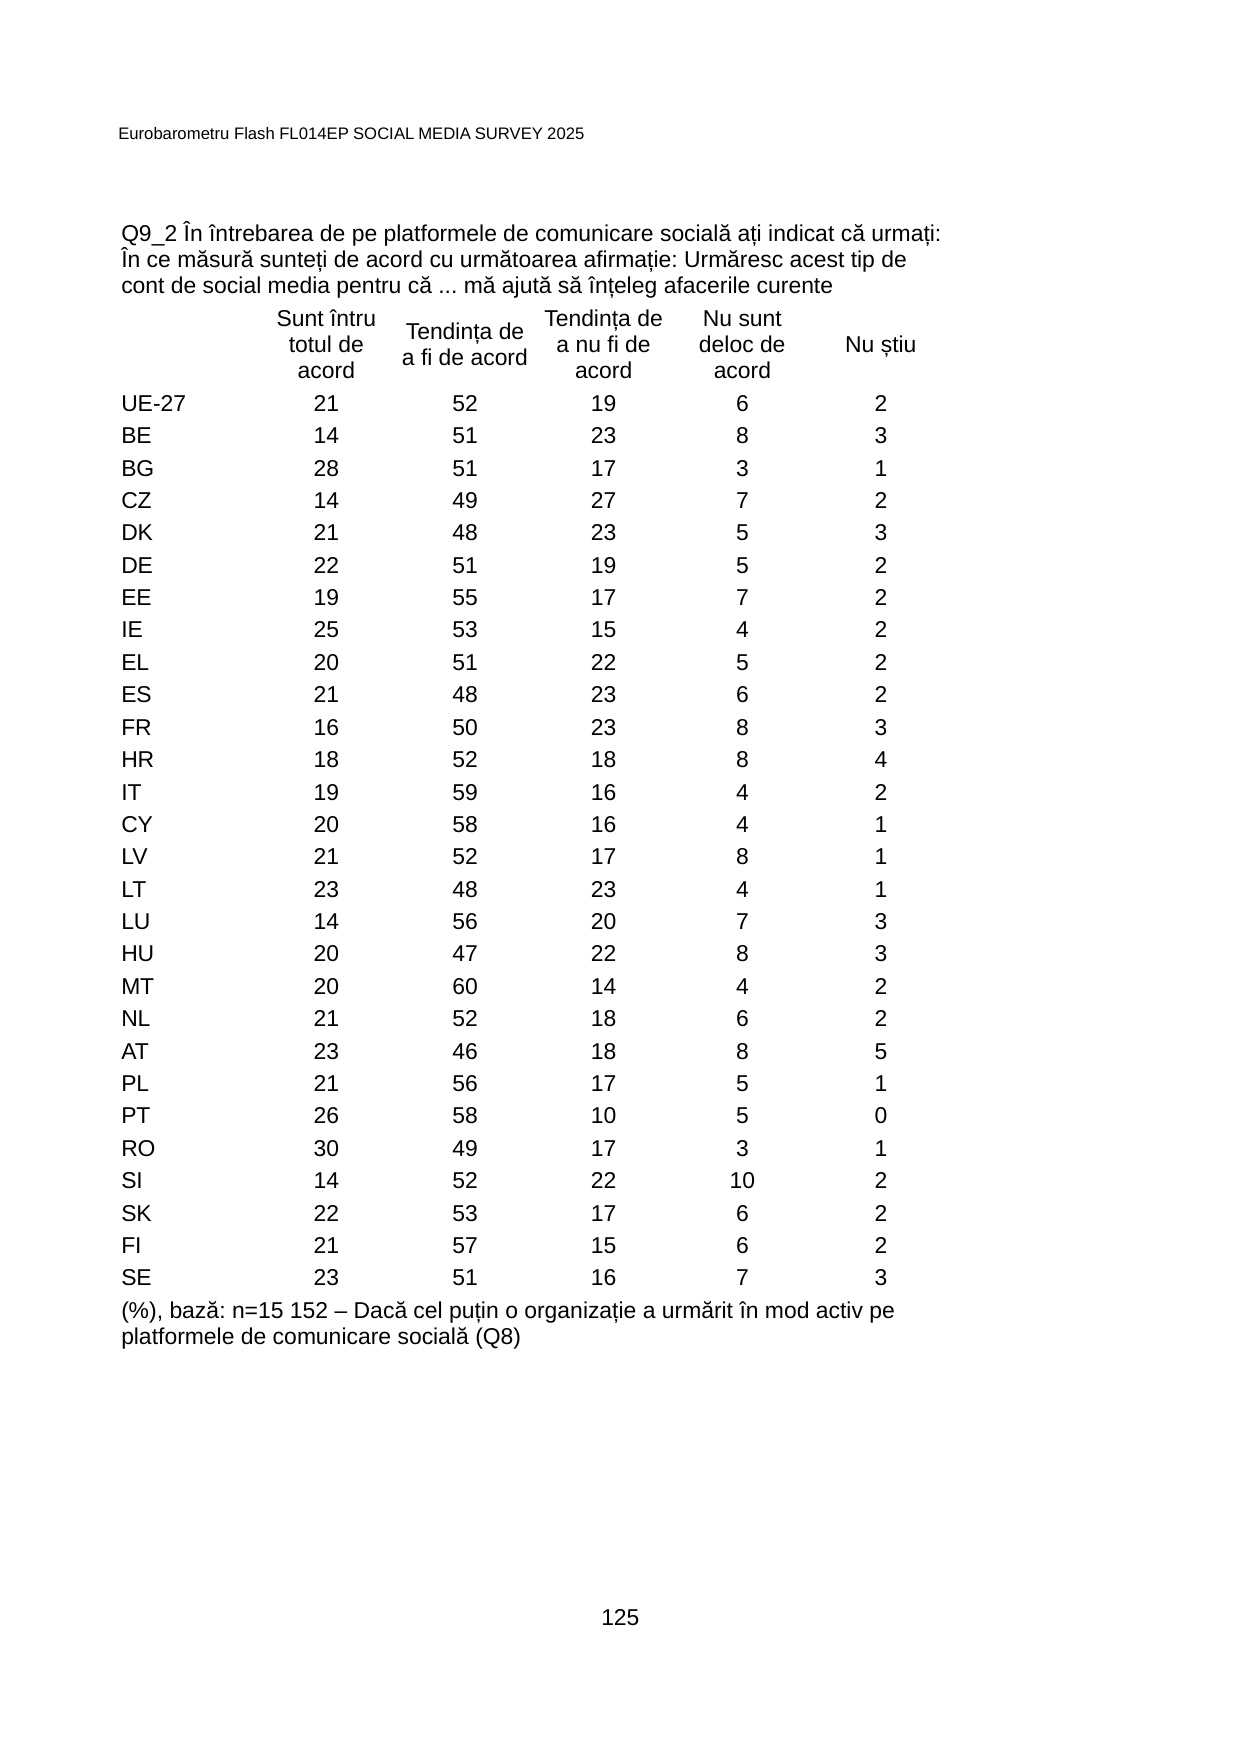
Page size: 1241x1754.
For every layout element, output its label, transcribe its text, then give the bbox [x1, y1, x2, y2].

table_header Q9_2 În întrebarea de pe platformele de comunicare socială ați indicat că urmați: În ce măsură sunteți de acord cu următoarea afirmație: Urmăresc acest tip de cont de social media pentru că ... mă ajută să înțeleg afacerile curente [118, 217, 950, 302]
table_cell 21 [257, 1002, 395, 1034]
table_cell Nu sunt deloc de acord [673, 302, 811, 387]
table_cell 2 [811, 1229, 950, 1261]
table_cell 14 [257, 905, 395, 937]
table_cell 21 [257, 387, 395, 419]
table_cell 5 [811, 1035, 950, 1067]
table_cell DE [118, 549, 257, 581]
table_cell 1 [811, 873, 950, 905]
table_cell BG [118, 451, 257, 484]
table_cell 48 [395, 873, 534, 905]
table_cell 23 [534, 419, 673, 451]
table_cell 7 [673, 484, 811, 516]
table_cell 7 [673, 905, 811, 937]
table_cell 22 [257, 1197, 395, 1229]
table_cell 22 [534, 1164, 673, 1197]
table_cell 23 [257, 1261, 395, 1294]
table_cell Tendința de a fi de acord [395, 302, 534, 387]
table_cell 3 [811, 516, 950, 549]
table_cell 1 [811, 808, 950, 840]
table_cell 51 [395, 646, 534, 678]
table_cell 23 [534, 516, 673, 549]
table_cell 57 [395, 1229, 534, 1261]
table_cell 6 [673, 1002, 811, 1034]
table_cell RO [118, 1132, 257, 1164]
table_cell 16 [257, 711, 395, 743]
table_cell 26 [257, 1099, 395, 1132]
table_cell 17 [534, 1067, 673, 1099]
table_cell NL [118, 1002, 257, 1034]
table_cell 52 [395, 1002, 534, 1034]
table_cell 4 [673, 808, 811, 840]
table_cell 22 [534, 938, 673, 970]
table_cell ES [118, 678, 257, 711]
table_cell 3 [811, 419, 950, 451]
table_cell 6 [673, 1229, 811, 1261]
table_cell 10 [534, 1099, 673, 1132]
table_cell 52 [395, 387, 534, 419]
table_cell 4 [673, 775, 811, 808]
table_cell 21 [257, 840, 395, 873]
table_cell 8 [673, 743, 811, 775]
table_cell 16 [534, 1261, 673, 1294]
table_cell 20 [257, 970, 395, 1002]
table_cell 14 [257, 419, 395, 451]
table_cell IE [118, 614, 257, 646]
table_cell 23 [257, 1035, 395, 1067]
table_cell 5 [673, 1099, 811, 1132]
table_cell 58 [395, 808, 534, 840]
table_cell 19 [257, 581, 395, 613]
table_cell 8 [673, 419, 811, 451]
table_cell 7 [673, 581, 811, 613]
table_cell 48 [395, 678, 534, 711]
table_cell 55 [395, 581, 534, 613]
table_cell Nu știu [811, 302, 950, 387]
table_cell 47 [395, 938, 534, 970]
table_cell 17 [534, 1132, 673, 1164]
table_cell 2 [811, 549, 950, 581]
table_cell 8 [673, 938, 811, 970]
table_cell UE-27 [118, 387, 257, 419]
table_cell LV [118, 840, 257, 873]
table_cell 21 [257, 678, 395, 711]
table_cell 20 [534, 905, 673, 937]
table_cell 3 [673, 451, 811, 484]
table_cell PT [118, 1099, 257, 1132]
table_cell 21 [257, 1067, 395, 1099]
table_cell 8 [673, 840, 811, 873]
table_cell 52 [395, 840, 534, 873]
table_cell 19 [534, 549, 673, 581]
table_cell 28 [257, 451, 395, 484]
table_cell [118, 302, 257, 387]
table_cell 2 [811, 646, 950, 678]
table_cell 48 [395, 516, 534, 549]
table_cell 6 [673, 387, 811, 419]
table_cell 1 [811, 840, 950, 873]
table_cell 58 [395, 1099, 534, 1132]
table_cell 8 [673, 711, 811, 743]
table_cell 2 [811, 1164, 950, 1197]
table_cell 51 [395, 1261, 534, 1294]
table_cell 19 [534, 387, 673, 419]
table_cell 2 [811, 581, 950, 613]
table_cell 30 [257, 1132, 395, 1164]
table_cell 4 [673, 614, 811, 646]
table_cell EE [118, 581, 257, 613]
table_cell 14 [257, 484, 395, 516]
table_cell 3 [811, 938, 950, 970]
table_cell 59 [395, 775, 534, 808]
table_cell 25 [257, 614, 395, 646]
table_cell 49 [395, 484, 534, 516]
table_cell 15 [534, 614, 673, 646]
table_cell 7 [673, 1261, 811, 1294]
table_cell 14 [534, 970, 673, 1002]
table_cell 15 [534, 1229, 673, 1261]
table_cell AT [118, 1035, 257, 1067]
table_cell HR [118, 743, 257, 775]
table_cell 3 [673, 1132, 811, 1164]
table_cell 14 [257, 1164, 395, 1197]
table_cell IT [118, 775, 257, 808]
table_cell 5 [673, 646, 811, 678]
table_cell 17 [534, 840, 673, 873]
table_cell 18 [534, 743, 673, 775]
table_cell 4 [811, 743, 950, 775]
table_cell 2 [811, 775, 950, 808]
table_cell 16 [534, 808, 673, 840]
table_cell FI [118, 1229, 257, 1261]
table_cell 23 [534, 873, 673, 905]
table_cell 3 [811, 905, 950, 937]
table_cell 17 [534, 1197, 673, 1229]
table_cell 2 [811, 1002, 950, 1034]
table_cell 21 [257, 1229, 395, 1261]
table_cell 2 [811, 1197, 950, 1229]
table_cell 60 [395, 970, 534, 1002]
table_cell DK [118, 516, 257, 549]
table_cell 1 [811, 1132, 950, 1164]
table_cell 20 [257, 938, 395, 970]
table_cell 23 [257, 873, 395, 905]
table_cell 23 [534, 711, 673, 743]
table_cell 2 [811, 484, 950, 516]
table_cell 3 [811, 1261, 950, 1294]
table_cell 21 [257, 516, 395, 549]
table_cell 56 [395, 905, 534, 937]
table_cell 46 [395, 1035, 534, 1067]
table_cell CY [118, 808, 257, 840]
table_cell SK [118, 1197, 257, 1229]
table_cell LT [118, 873, 257, 905]
table_cell 2 [811, 387, 950, 419]
table_cell SE [118, 1261, 257, 1294]
table_cell 52 [395, 743, 534, 775]
table_cell EL [118, 646, 257, 678]
table_cell (%), bază: n=15 152 – Dacă cel puțin o organizație a urmărit în mod activ pe platformele de comunicare socială (Q8) [118, 1294, 950, 1352]
table_cell 51 [395, 419, 534, 451]
table_cell 56 [395, 1067, 534, 1099]
table_cell 3 [811, 711, 950, 743]
table_cell 17 [534, 451, 673, 484]
table_cell LU [118, 905, 257, 937]
table_cell 5 [673, 1067, 811, 1099]
table_cell 20 [257, 646, 395, 678]
table_cell MT [118, 970, 257, 1002]
table_cell Sunt întru totul de acord [257, 302, 395, 387]
table_cell 8 [673, 1035, 811, 1067]
table_cell 6 [673, 1197, 811, 1229]
table_cell 49 [395, 1132, 534, 1164]
table_cell 6 [673, 678, 811, 711]
table_cell 10 [673, 1164, 811, 1197]
table_cell 0 [811, 1099, 950, 1132]
table_cell 18 [534, 1002, 673, 1034]
table_cell PL [118, 1067, 257, 1099]
table_cell 2 [811, 678, 950, 711]
table_cell 50 [395, 711, 534, 743]
table_cell 18 [257, 743, 395, 775]
table_cell 2 [811, 970, 950, 1002]
table_cell 2 [811, 614, 950, 646]
table_cell CZ [118, 484, 257, 516]
table_cell 52 [395, 1164, 534, 1197]
table_cell 4 [673, 970, 811, 1002]
table_cell BE [118, 419, 257, 451]
table_cell 4 [673, 873, 811, 905]
table_cell 16 [534, 775, 673, 808]
table_cell 17 [534, 581, 673, 613]
table_cell 22 [534, 646, 673, 678]
table_cell Tendința de a nu fi de acord [534, 302, 673, 387]
table_cell 22 [257, 549, 395, 581]
table_cell 5 [673, 516, 811, 549]
table_cell SI [118, 1164, 257, 1197]
table_cell 53 [395, 614, 534, 646]
table_cell 18 [534, 1035, 673, 1067]
table_cell HU [118, 938, 257, 970]
table_cell 20 [257, 808, 395, 840]
table_cell 51 [395, 451, 534, 484]
table_cell 23 [534, 678, 673, 711]
table_cell 51 [395, 549, 534, 581]
table_cell 27 [534, 484, 673, 516]
table_cell 19 [257, 775, 395, 808]
table_cell 1 [811, 451, 950, 484]
table_cell 5 [673, 549, 811, 581]
table_cell FR [118, 711, 257, 743]
table_cell 53 [395, 1197, 534, 1229]
table_cell 1 [811, 1067, 950, 1099]
